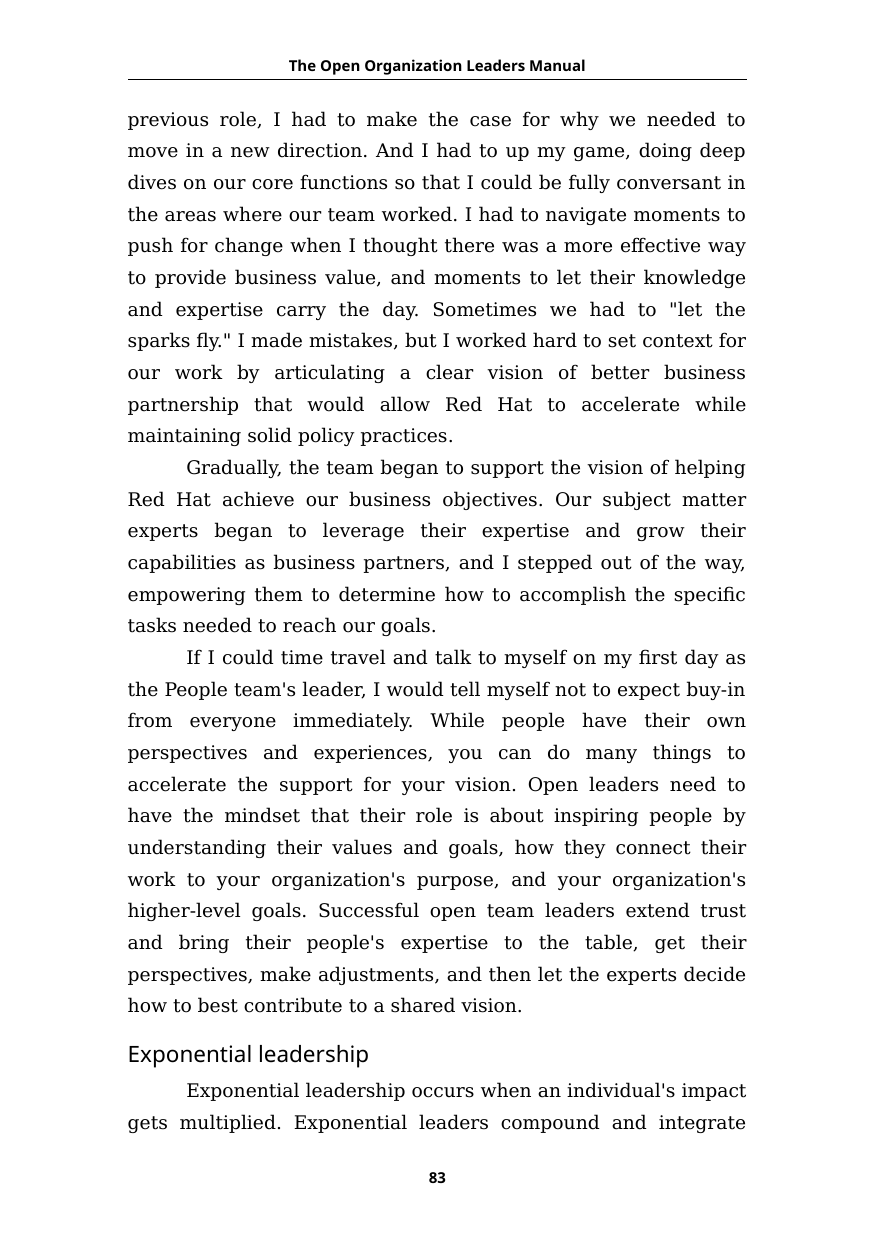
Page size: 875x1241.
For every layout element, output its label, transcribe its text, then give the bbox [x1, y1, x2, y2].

text Gradually, the team began to support the vision of helping Red Hat achieve our business objectives. Our subject matter experts began to leverage their expertise and grow their capabilities as business partners, and I stepped out of the way, empowering them to determine how to accomplish the specific tasks needed to reach our goals. [127, 457, 747, 637]
subtitle Exponential leadership [127, 1042, 747, 1068]
text If I could time travel and talk to myself on my first day as the People team's leader, I would tell myself not to expect buy-in from everyone immediately. While people have their own perspectives and experiences, you can do many things to accelerate the support for your vision. Open leaders need to have the mindset that their role is about inspiring people by understanding their values and goals, how they connect their work to your organization's purpose, and your organization's higher-level goals. Successful open team leaders extend trust and bring their people's expertise to the table, get their perspectives, make adjustments, and then let the experts decide how to best contribute to a shared vision. [127, 647, 747, 1017]
text previous role, I had to make the case for why we needed to move in a new direction. And I had to up my game, doing deep dives on our core functions so that I could be fully conversant in the areas where our team worked. I had to navigate moments to push for change when I thought there was a more effective way to provide business value, and moments to let their knowledge and expertise carry the day. Sometimes we had to "let the sparks fly." I made mistakes, but I worked hard to set context for our work by articulating a clear vision of better business partnership that would allow Red Hat to accelerate while maintaining solid policy practices. [127, 109, 747, 447]
text Exponential leadership occurs when an individual's impact gets multiplied. Exponential leaders compound and integrate [127, 1080, 747, 1133]
